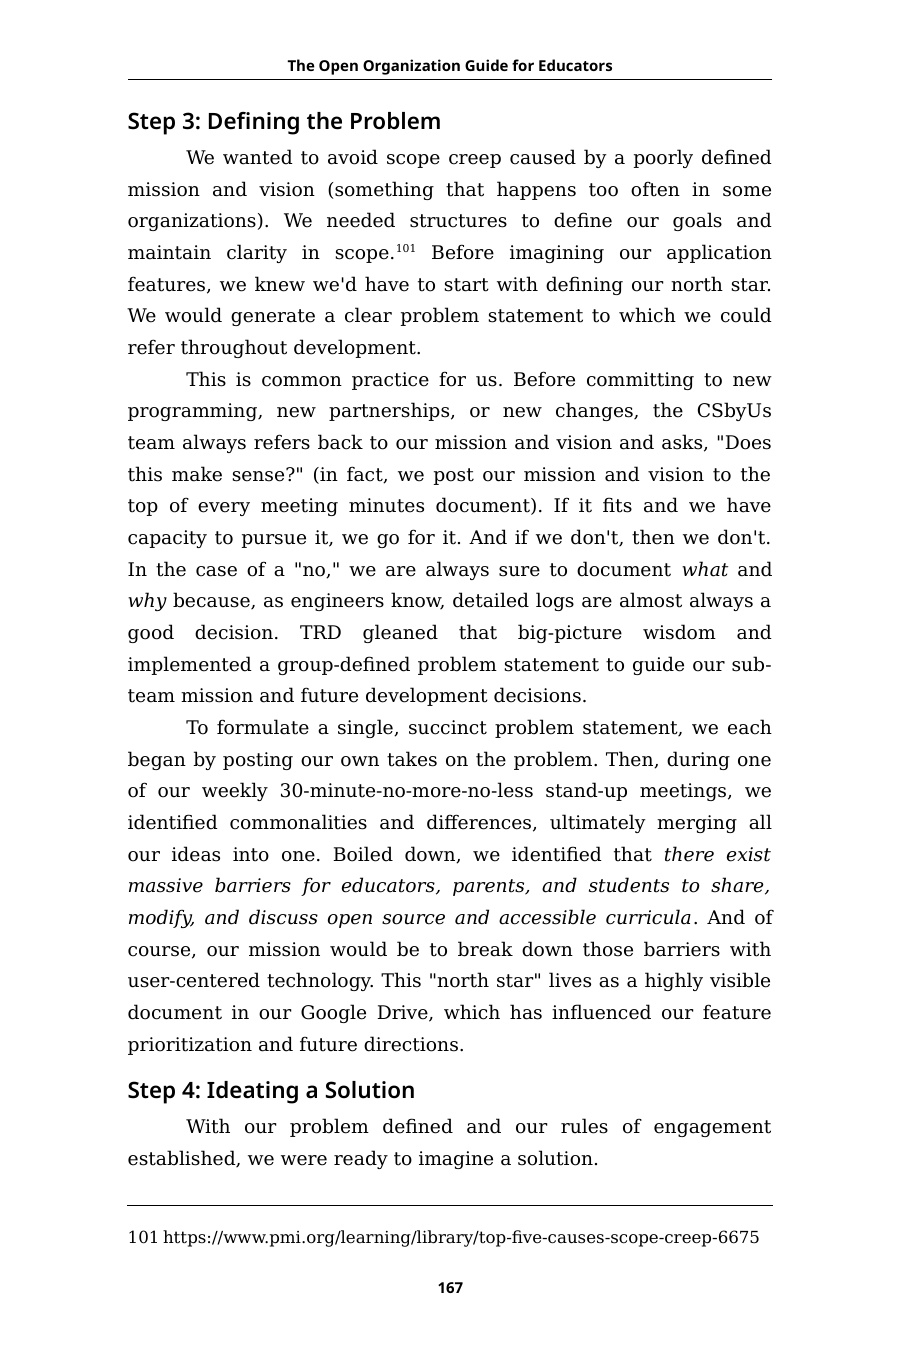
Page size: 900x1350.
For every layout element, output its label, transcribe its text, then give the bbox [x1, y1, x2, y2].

text We wanted to avoid scope creep caused by a poorly defined mission and vision (something that happens too often in some organizations). We needed structures to define our goals and maintain clarity in scope. Before imagining our application features, we knew we'd have to start with defining our north star. We would generate a clear problem statement to which we could refer throughout development. [127, 147, 772, 359]
text This is common practice for us. Before committing to new programming, new partnerships, or new changes, the CSbyUs team always refers back to our mission and vision and asks, "Does this make sense?" (in fact, we post our mission and vision to the top of every meeting minutes document). If it fits and we have capacity to pursue it, we go for it. And if we don't, then we don't. In the case of a "no," we are always sure to document what and why because, as engineers know, detailed logs are almost always a good decision. TRD gleaned that big-picture wisdom and implemented a group-defined problem statement to guide our sub-team mission and future development decisions. [127, 369, 772, 707]
text To formulate a single, succinct problem statement, we each began by posting our own takes on the problem. Then, during one of our weekly 30-minute-no-more-no-less stand-up meetings, we identified commonalities and differences, ultimately merging all our ideas into one. Boiled down, we identified that there exist massive barriers for educators, parents, and students to share, modify, and discuss open source and accessible curricula. And of course, our mission would be to break down those barriers with user-centered technology. This "north star" lives as a highly visible document in our Google Drive, which has influenced our feature prioritization and future directions. [127, 717, 772, 1056]
subtitle Step 3: Defining the Problem [127, 109, 772, 135]
text https://www.pmi.org/learning/library/top-five-causes-scope-creep-6675 [127, 1228, 772, 1247]
subtitle Step 4: Ideating a Solution [127, 1078, 772, 1104]
text With our problem defined and our rules of engagement established, we were ready to imagine a solution. [127, 1116, 772, 1170]
